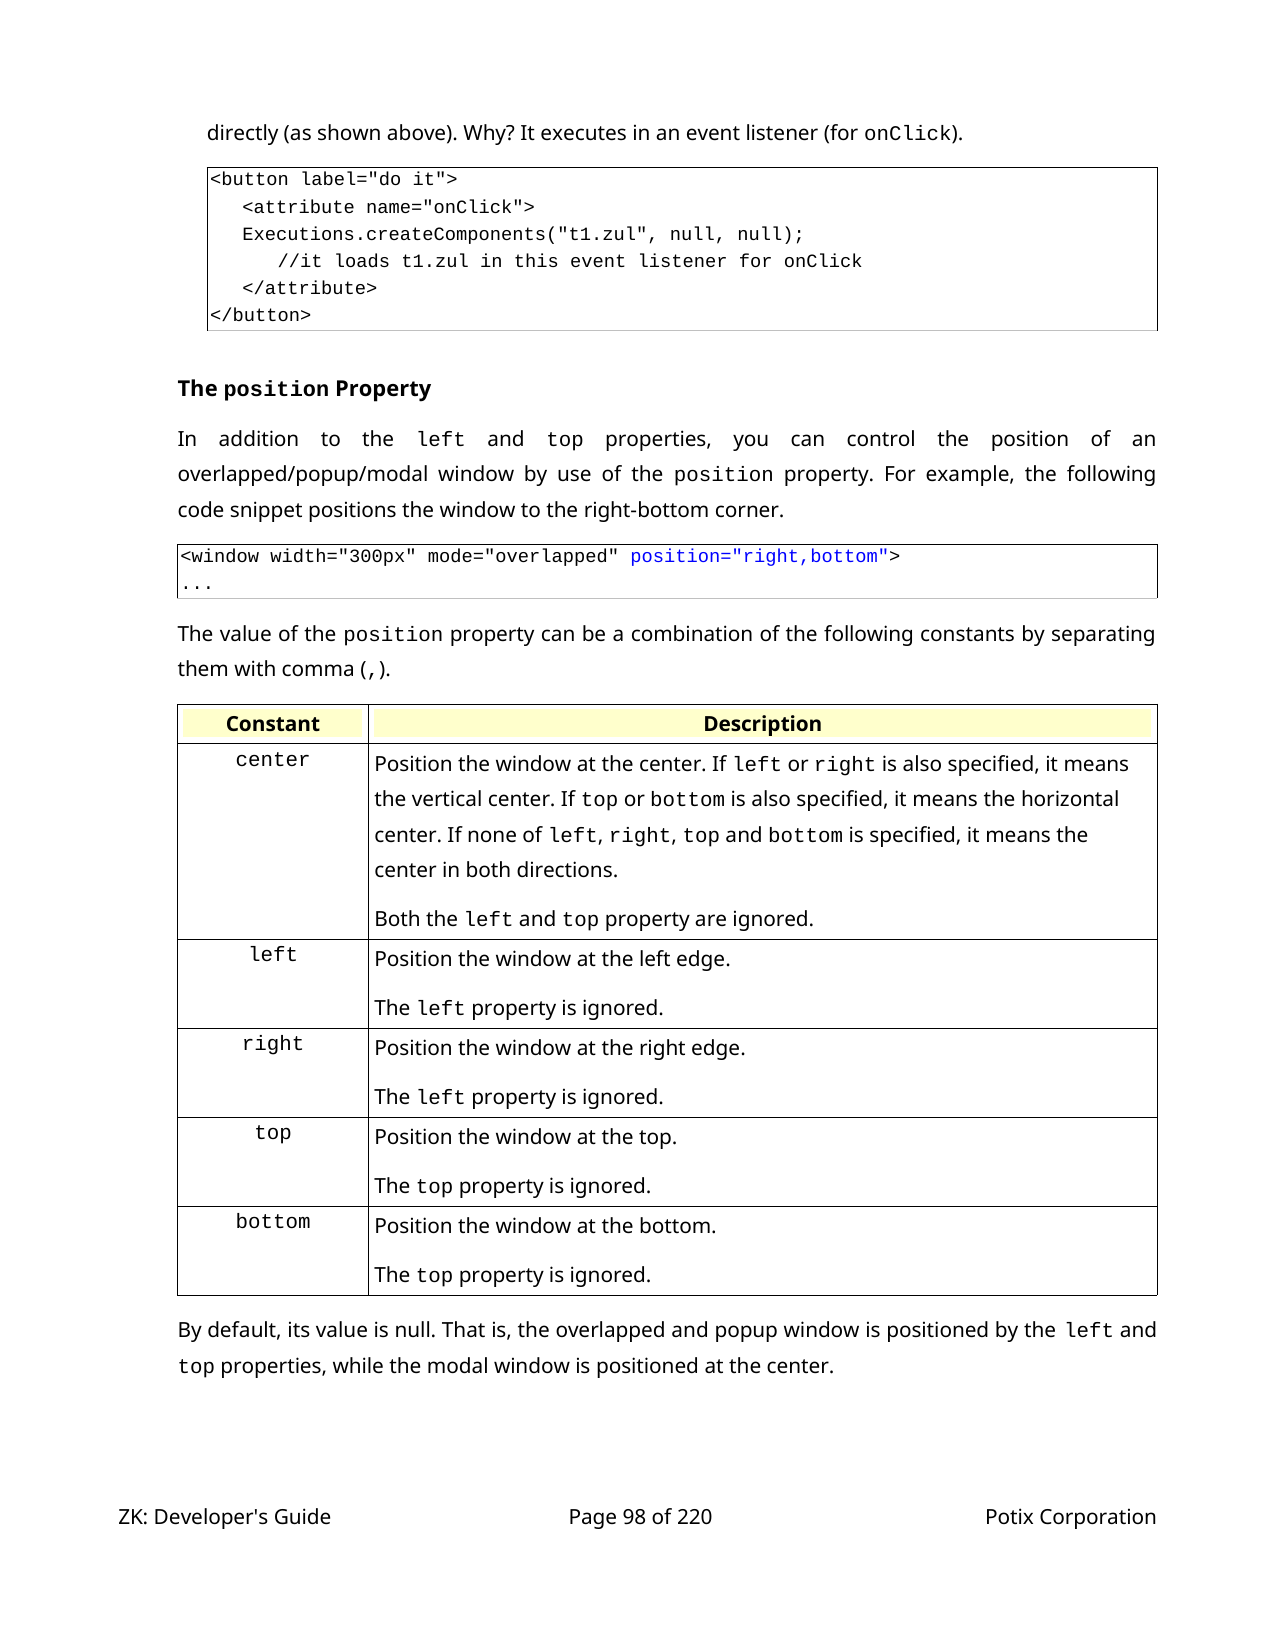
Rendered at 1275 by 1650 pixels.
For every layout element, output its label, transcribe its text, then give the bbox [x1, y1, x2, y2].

table_cell right [178, 1029, 368, 1117]
text ... [178, 571, 1157, 598]
subtitle The position Property [177, 373, 1157, 403]
table_cell Position the window at the top. The top property is ignored. [369, 1118, 1157, 1206]
table_header Constant [178, 705, 368, 743]
text <window width="300px" mode="overlapped" position="right,bottom"> [178, 545, 1157, 568]
text <attribute name="onClick"> [208, 194, 1157, 219]
text By default, its value is null. That is, the overlapped and popup window is positioned by the left and top properties, while the modal window is positioned at the center. [177, 1315, 1157, 1379]
table_cell Position the window at the left edge. The left property is ignored. [369, 940, 1157, 1028]
text </button> [208, 303, 1157, 330]
text Executions.createComponents("t1.zul", null, null); [208, 222, 1157, 246]
text The value of the position property can be a combination of the following constants by separating them with comma (,). [177, 619, 1157, 683]
table_cell left [178, 940, 368, 1028]
table_header Description [369, 705, 1157, 743]
text </attribute> [208, 276, 1157, 300]
table_cell bottom [178, 1207, 368, 1295]
table_cell center [178, 744, 368, 939]
table_cell Position the window at the bottom. The top property is ignored. [369, 1207, 1157, 1295]
text directly (as shown above). Why? It executes in an event listener (for onClick). [207, 118, 1157, 147]
text In addition to the left and top properties, you can control the position of an overlapped/popup/modal window by use of the position property. For example, the following code snippet positions the window to the right-bottom corner. [177, 424, 1157, 523]
text <button label="do it"> [208, 168, 1157, 192]
table_cell top [178, 1118, 368, 1206]
text //it loads t1.zul in this event listener for onClick [208, 249, 1157, 273]
table_cell Position the window at the right edge. The left property is ignored. [369, 1029, 1157, 1117]
table_cell Position the window at the center. If left or right is also specified, it means the vertical center. If top or bottom is also specified, it means the horizontal center. If none of left, right, top and bottom is specified, it means the center in both directions. Both the left and top property are ignored. [369, 744, 1157, 939]
